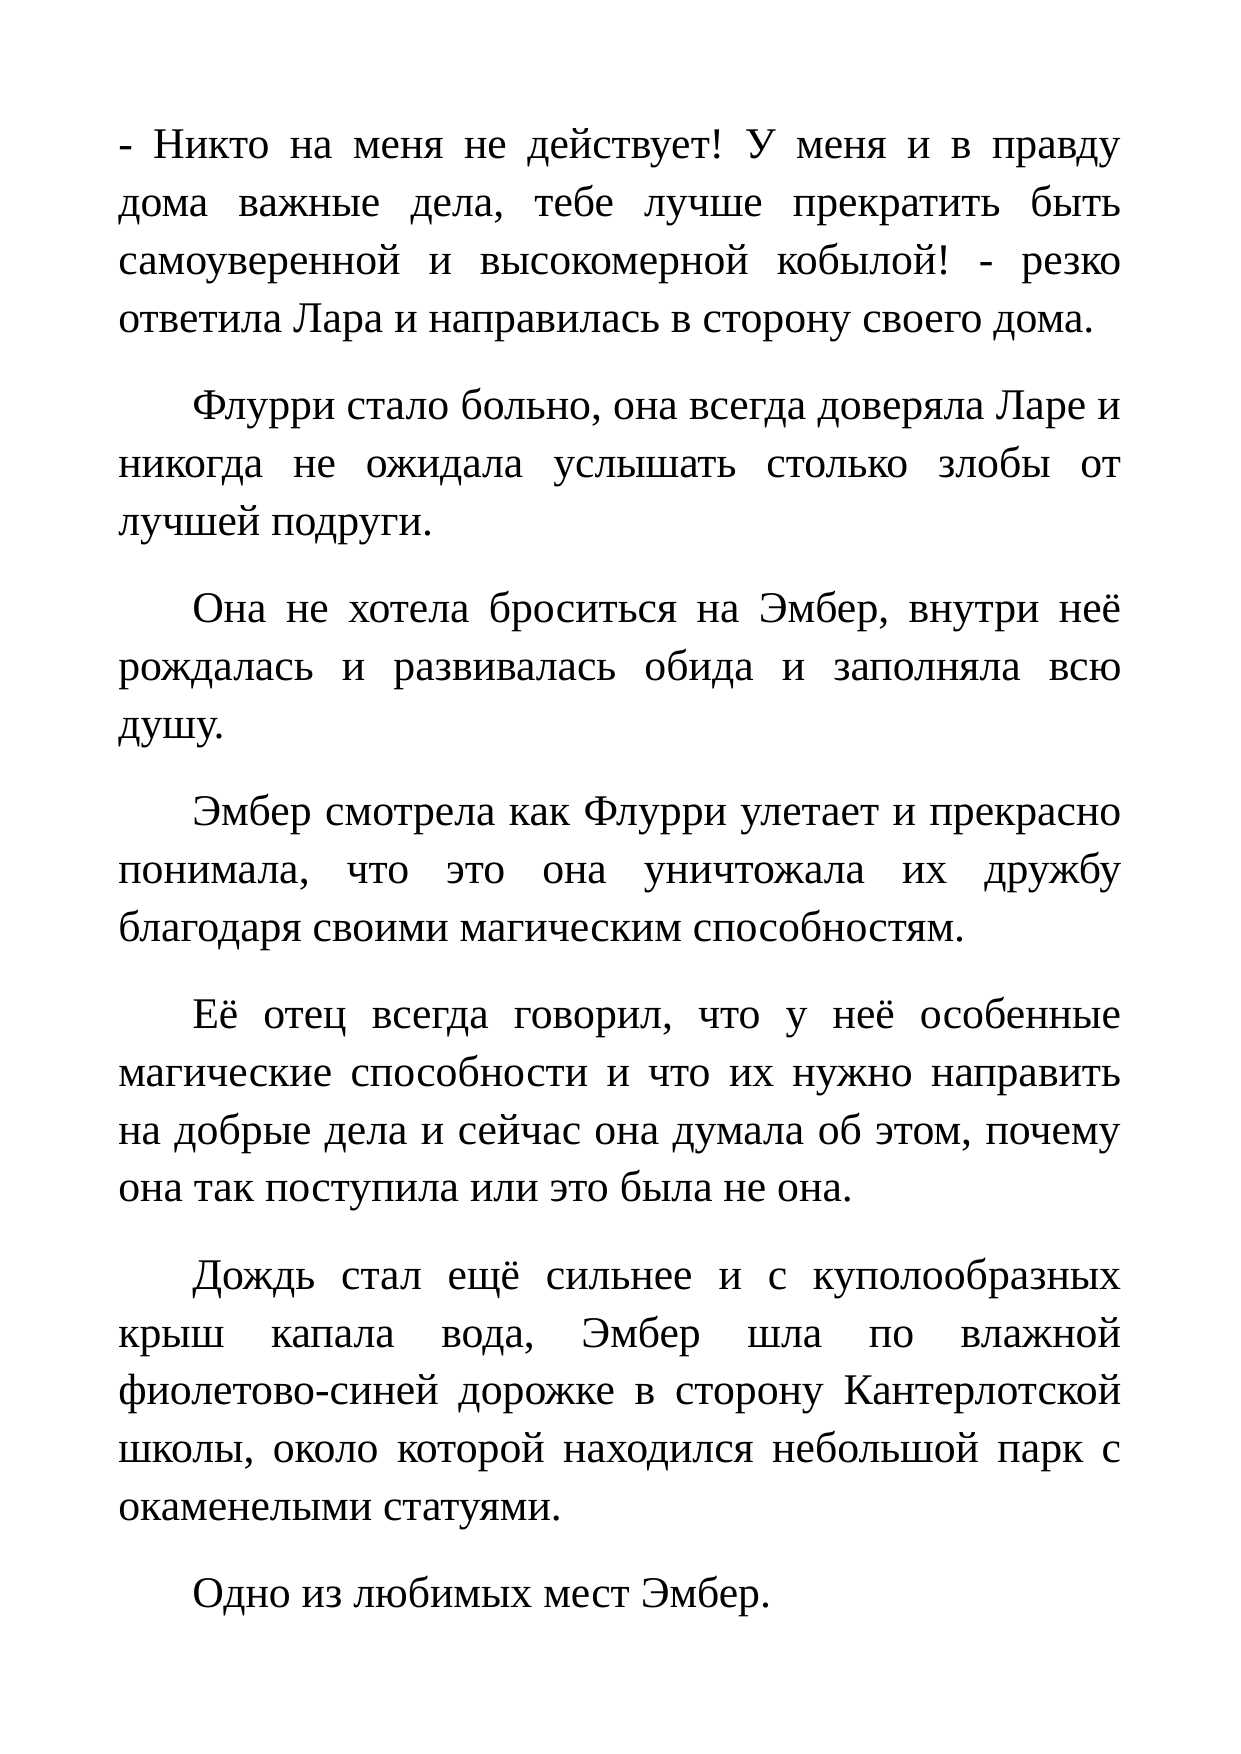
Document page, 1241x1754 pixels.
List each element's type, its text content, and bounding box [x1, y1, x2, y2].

text Флурри стало больно, она всегда доверяла Ларе и никогда не ожидала услышать столько злобы от лучшей подруги. [118, 379, 1122, 545]
text - Никто на меня не действует! У меня и в правду дома важные дела, тебе лучше прекратить быть самоуверенной и высокомерной кобылой! - резко ответила Лара и направилась в сторону своего дома. [118, 118, 1122, 342]
text Эмбер смотрела как Флурри улетает и прекрасно понимала, что это она уничтожала их дружбу благодаря своими магическим способностям. [118, 785, 1122, 951]
text Её отец всегда говорил, что у неё особенные магические способности и что их нужно направить на добрые дела и сейчас она думала об этом, почему она так поступила или это была не она. [118, 988, 1122, 1211]
text Она не хотела броситься на Эмбер, внутри неё рождалась и развивалась обида и заполняла всю душу. [118, 582, 1122, 748]
text Дождь стал ещё сильнее и с куполообразных крыш капала вода, Эмбер шла по влажной фиолетово-синей дорожке в сторону Кантерлотской школы, около которой находился небольшой парк с окаменелыми статуями. [118, 1248, 1122, 1530]
text Одно из любимых мест Эмбер. [118, 1567, 1122, 1617]
